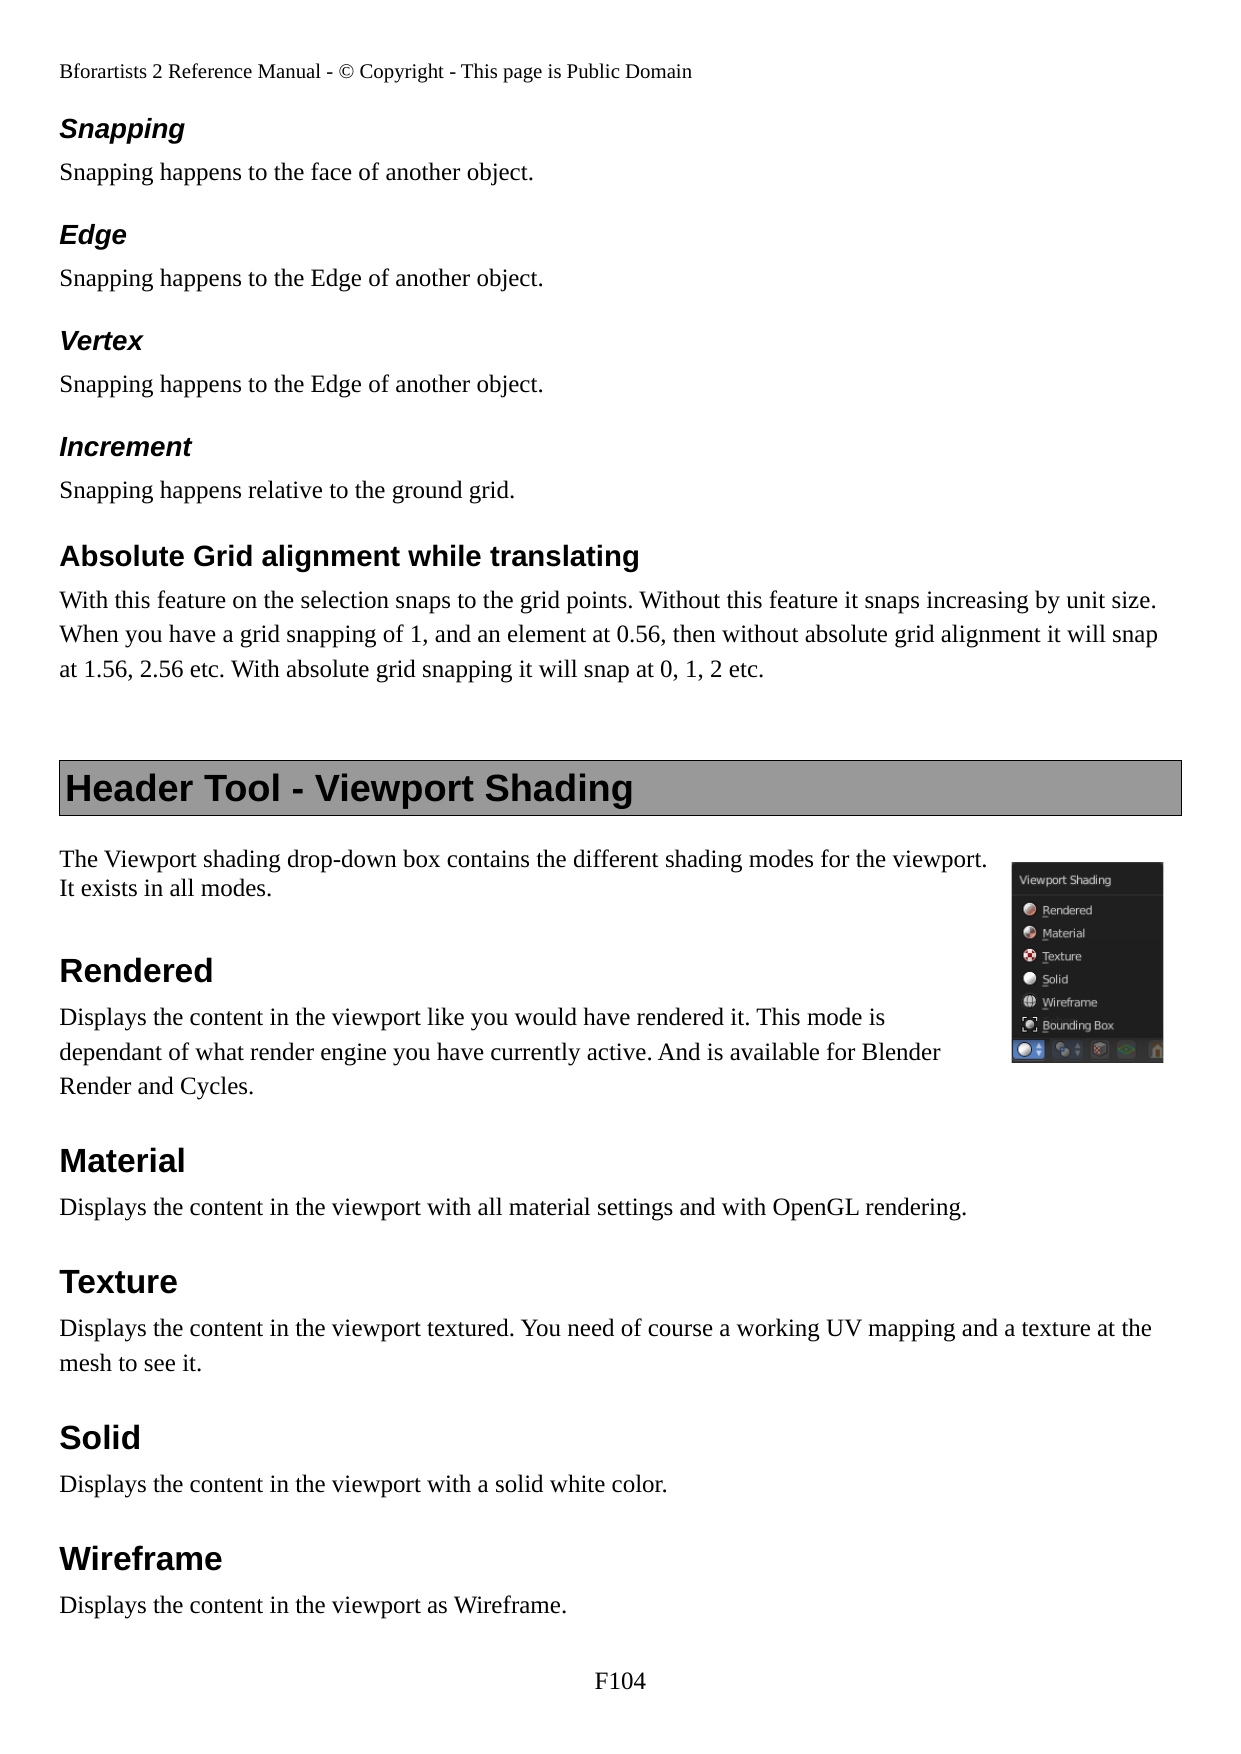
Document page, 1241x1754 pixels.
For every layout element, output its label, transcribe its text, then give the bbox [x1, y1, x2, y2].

text Snapping happens to the Edge of another object. [59, 369, 1181, 398]
text Displays the content in the viewport as Wireframe. [59, 1590, 1181, 1619]
text Snapping happens to the face of another object. [59, 157, 1181, 186]
subtitle Texture [59, 1262, 1181, 1301]
subtitle Absolute Grid alignment while translating [59, 538, 1181, 572]
subtitle Increment [59, 430, 1181, 462]
text Displays the content in the viewport like you would have rendered it. This mode is dependant of what render engine you have currently active. And is available for Blender Render and Cycles. [59, 1002, 1181, 1100]
text Snapping happens to the Edge of another object. [59, 263, 1181, 292]
picture [1011, 862, 1164, 1063]
subtitle Wireframe [59, 1539, 1181, 1578]
subtitle Solid [59, 1418, 1181, 1457]
text The Viewport shading drop-down box contains the different shading modes for the viewport. It exists in all modes. [59, 844, 1181, 902]
subtitle Snapping [59, 113, 1181, 144]
subtitle Edge [59, 218, 1181, 250]
subtitle [1164, 951, 1181, 990]
subtitle Vertex [59, 324, 1181, 356]
text Displays the content in the viewport with a solid white color. [59, 1469, 1181, 1498]
subtitle Rendered [59, 951, 1011, 990]
table_header Header Tool - Viewport Shading [60, 761, 1181, 815]
text Snapping happens relative to the ground grid. [59, 475, 1181, 503]
text Displays the content in the viewport textured. You need of course a working UV mapping and a texture at the mesh to see it. [59, 1313, 1181, 1377]
text Displays the content in the viewport with all material settings and with OpenGL rendering. [59, 1192, 1181, 1221]
subtitle Material [59, 1141, 1181, 1180]
text With this feature on the selection snaps to the grid points. Without this feature it snaps increasing by unit size. When you have a grid snapping of 1, and an element at 0.56, then without absolute grid alignment it will snap at 1.56, 2.56 etc. With absolute grid snapping it will snap at 0, 1, 2 etc. [59, 585, 1181, 682]
